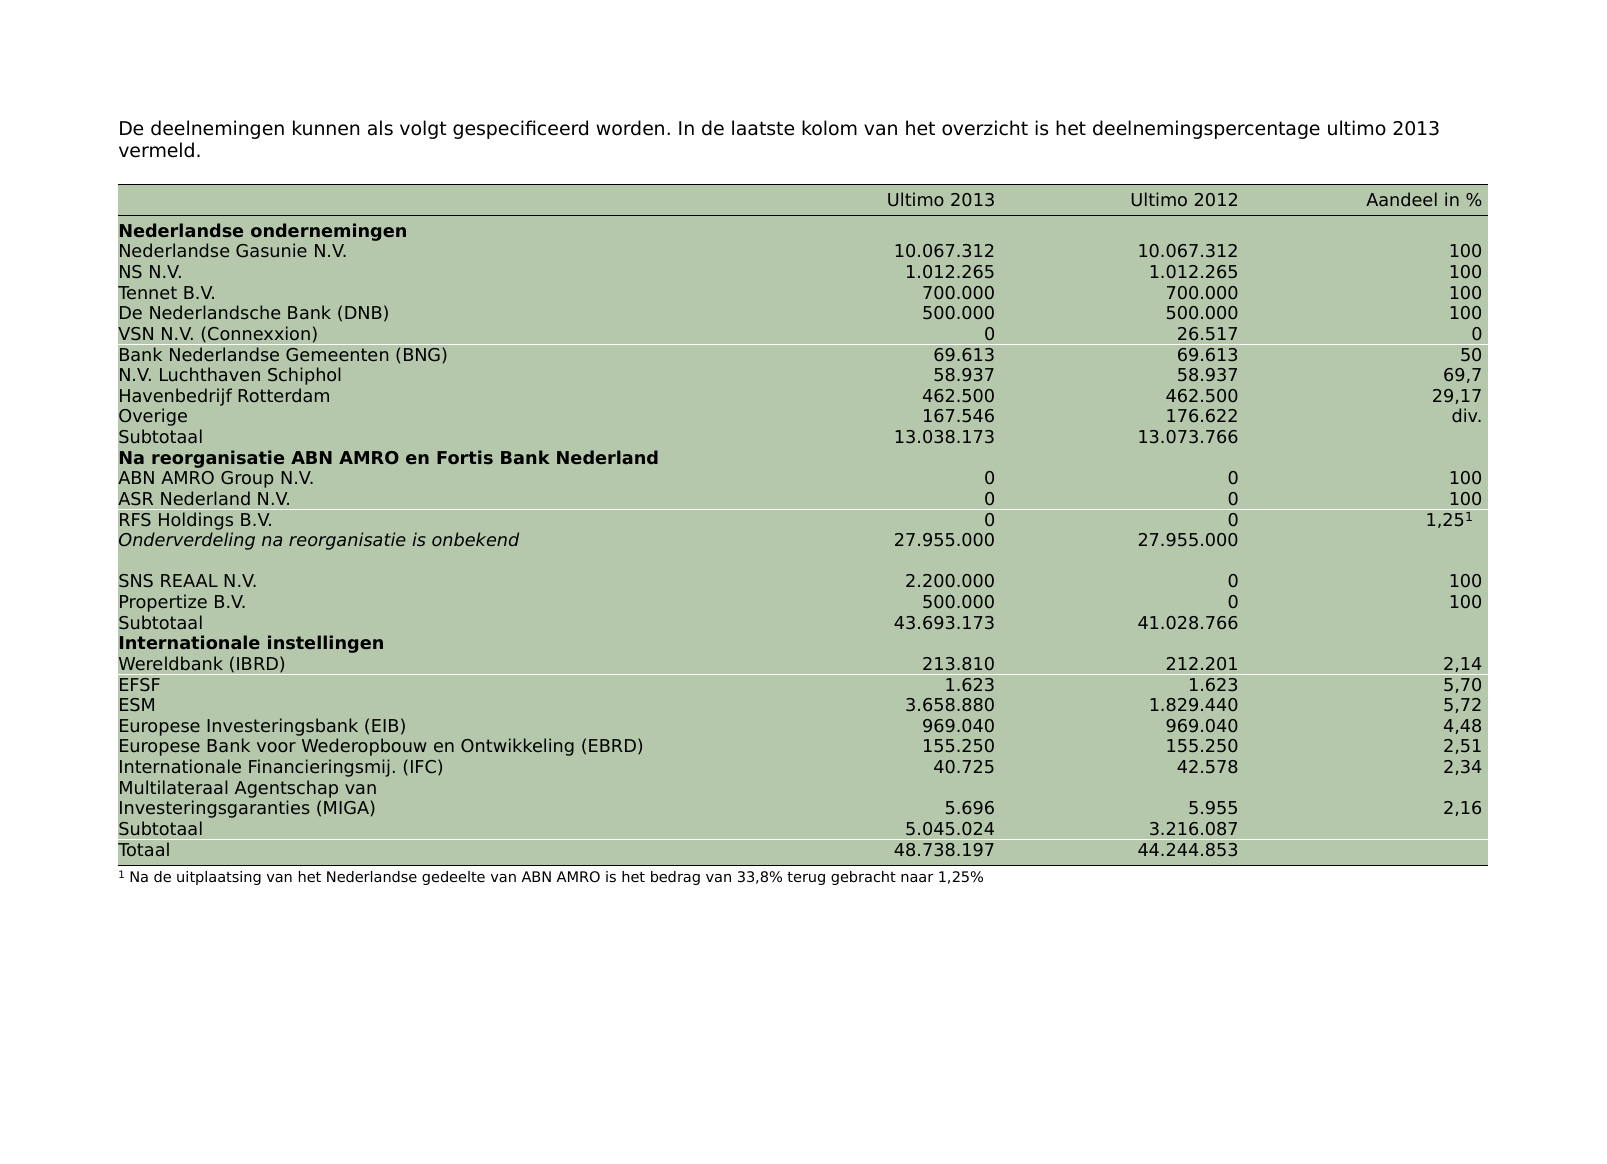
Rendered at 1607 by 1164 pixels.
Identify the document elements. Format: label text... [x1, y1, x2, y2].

table_header Ultimo 2012 [1001, 185, 1244, 215]
table_cell 26.517 [1001, 324, 1244, 344]
table_cell 1.012.265 [1001, 262, 1244, 283]
table_cell [1245, 778, 1488, 798]
table_cell 27.955.000 [758, 530, 1001, 551]
table_cell 462.500 [1001, 386, 1244, 406]
table_cell 0 [758, 510, 1001, 530]
table_cell 0 [1001, 592, 1244, 613]
table_cell 44.244.853 [1001, 840, 1244, 865]
table_cell div. [1245, 406, 1488, 427]
table_cell [1001, 216, 1244, 241]
table_cell SNS REAAL N.V. [118, 571, 757, 592]
table_cell 5,70 [1245, 675, 1488, 695]
table_cell 100 [1245, 468, 1488, 489]
table_cell VSN N.V. (Connexxion) [118, 324, 757, 344]
table_cell EFSF [118, 675, 757, 695]
table_cell [1245, 216, 1488, 241]
table_cell 69.613 [758, 345, 1001, 365]
table_cell 1.623 [758, 675, 1001, 695]
table_cell 2,14 [1245, 654, 1488, 674]
table_cell [1001, 551, 1244, 571]
table_cell Havenbedrijf Rotterdam [118, 386, 757, 406]
table_cell 700.000 [758, 283, 1001, 303]
table_cell [1245, 448, 1488, 468]
table_cell Totaal [118, 840, 757, 865]
table_cell 176.622 [1001, 406, 1244, 427]
table_cell 0 [758, 468, 1001, 489]
table_cell Na reorganisatie ABN AMRO en Fortis Bank Nederland [118, 448, 757, 468]
table_cell [1001, 778, 1244, 798]
table_cell Internationale instellingen [118, 633, 757, 654]
table_cell 100 [1245, 241, 1488, 262]
table_cell 969.040 [758, 716, 1001, 736]
table_cell [758, 448, 1001, 468]
table_cell 5,72 [1245, 695, 1488, 716]
table_cell Overige [118, 406, 757, 427]
table_cell [118, 551, 757, 571]
table_cell 0 [1245, 324, 1488, 344]
table_cell 100 [1245, 262, 1488, 283]
table_cell 100 [1245, 592, 1488, 613]
table_cell 1.012.265 [758, 262, 1001, 283]
table_cell Propertize B.V. [118, 592, 757, 613]
table_cell ASR Nederland N.V. [118, 489, 757, 509]
table_cell Nederlandse ondernemingen [118, 216, 757, 241]
table_cell 1 Na de uitplaatsing van het Nederlandse gedeelte van ABN AMRO is het bedrag van 33,8% terug gebracht naar 1,25% [118, 866, 1488, 886]
table_cell 0 [1001, 510, 1244, 530]
table_cell 1.829.440 [1001, 695, 1244, 716]
text De deelnemingen kunnen als volgt gespecificeerd worden. In de laatste kolom van het overzicht is het deelnemingspercentage ultimo 2013 vermeld. [118, 118, 1488, 162]
table_cell 167.546 [758, 406, 1001, 427]
table_cell 58.937 [1001, 365, 1244, 386]
table_cell 5.955 [1001, 798, 1244, 819]
table_cell [1245, 840, 1488, 865]
table_cell [758, 633, 1001, 654]
table_cell 500.000 [758, 303, 1001, 324]
table_cell 10.067.312 [1001, 241, 1244, 262]
table_cell [758, 551, 1001, 571]
table_cell 40.725 [758, 757, 1001, 778]
table_cell 100 [1245, 303, 1488, 324]
table_cell [758, 216, 1001, 241]
table_cell [1245, 613, 1488, 633]
table_cell 43.693.173 [758, 613, 1001, 633]
table_cell 4,48 [1245, 716, 1488, 736]
table_cell 5.045.024 [758, 819, 1001, 839]
table_cell Subtotaal [118, 613, 757, 633]
table_cell 700.000 [1001, 283, 1244, 303]
table_cell Bank Nederlandse Gemeenten (BNG) [118, 345, 757, 365]
table_cell NS N.V. [118, 262, 757, 283]
table_cell Investeringsgaranties (MIGA) [118, 798, 757, 819]
table_cell 969.040 [1001, 716, 1244, 736]
table_cell [1245, 633, 1488, 654]
table_cell 69.613 [1001, 345, 1244, 365]
table_cell 0 [1001, 468, 1244, 489]
table_cell 29,17 [1245, 386, 1488, 406]
table_cell Subtotaal [118, 819, 757, 839]
table_cell 0 [1001, 489, 1244, 509]
table_cell De Nederlandsche Bank (DNB) [118, 303, 757, 324]
table_cell 500.000 [758, 592, 1001, 613]
table_header Ultimo 2013 [758, 185, 1001, 215]
table_cell RFS Holdings B.V. [118, 510, 757, 530]
table_cell Internationale Financieringsmij. (IFC) [118, 757, 757, 778]
table_cell [1245, 530, 1488, 551]
table_cell 1,251 [1245, 510, 1488, 530]
table_cell [1245, 551, 1488, 571]
table_cell Onderverdeling na reorganisatie is onbekend [118, 530, 757, 551]
table_cell 2,16 [1245, 798, 1488, 819]
table_cell Europese Investeringsbank (EIB) [118, 716, 757, 736]
table_cell 69,7 [1245, 365, 1488, 386]
table_cell 13.073.766 [1001, 427, 1244, 448]
table_cell 2,51 [1245, 736, 1488, 757]
table_cell 0 [758, 489, 1001, 509]
table_cell 48.738.197 [758, 840, 1001, 865]
table_cell N.V. Luchthaven Schiphol [118, 365, 757, 386]
table_cell 5.696 [758, 798, 1001, 819]
table_header [118, 185, 757, 215]
table_cell 155.250 [1001, 736, 1244, 757]
table_cell 13.038.173 [758, 427, 1001, 448]
table_cell 3.216.087 [1001, 819, 1244, 839]
table_cell ESM [118, 695, 757, 716]
table_cell 100 [1245, 571, 1488, 592]
table_cell 3.658.880 [758, 695, 1001, 716]
table_cell 10.067.312 [758, 241, 1001, 262]
table_cell 2.200.000 [758, 571, 1001, 592]
table_header Aandeel in % [1245, 185, 1488, 215]
table_cell 213.810 [758, 654, 1001, 674]
table_cell Wereldbank (IBRD) [118, 654, 757, 674]
table_cell 58.937 [758, 365, 1001, 386]
table_cell Multilateraal Agentschap van [118, 778, 757, 798]
table_cell 500.000 [1001, 303, 1244, 324]
table_cell [1001, 448, 1244, 468]
table_cell 100 [1245, 283, 1488, 303]
table_cell [1245, 427, 1488, 448]
table_cell 27.955.000 [1001, 530, 1244, 551]
table_cell 100 [1245, 489, 1488, 509]
table_cell 50 [1245, 345, 1488, 365]
table_cell 41.028.766 [1001, 613, 1244, 633]
table_cell Tennet B.V. [118, 283, 757, 303]
table_cell 42.578 [1001, 757, 1244, 778]
table_cell 0 [758, 324, 1001, 344]
table_cell 1.623 [1001, 675, 1244, 695]
table_cell 212.201 [1001, 654, 1244, 674]
table_cell Subtotaal [118, 427, 757, 448]
table_cell Europese Bank voor Wederopbouw en Ontwikkeling (EBRD) [118, 736, 757, 757]
table_cell Nederlandse Gasunie N.V. [118, 241, 757, 262]
table_cell [758, 778, 1001, 798]
table_cell 155.250 [758, 736, 1001, 757]
table_cell 2,34 [1245, 757, 1488, 778]
table_cell 462.500 [758, 386, 1001, 406]
table_cell [1245, 819, 1488, 839]
table_cell 0 [1001, 571, 1244, 592]
table_cell [1001, 633, 1244, 654]
table_cell ABN AMRO Group N.V. [118, 468, 757, 489]
